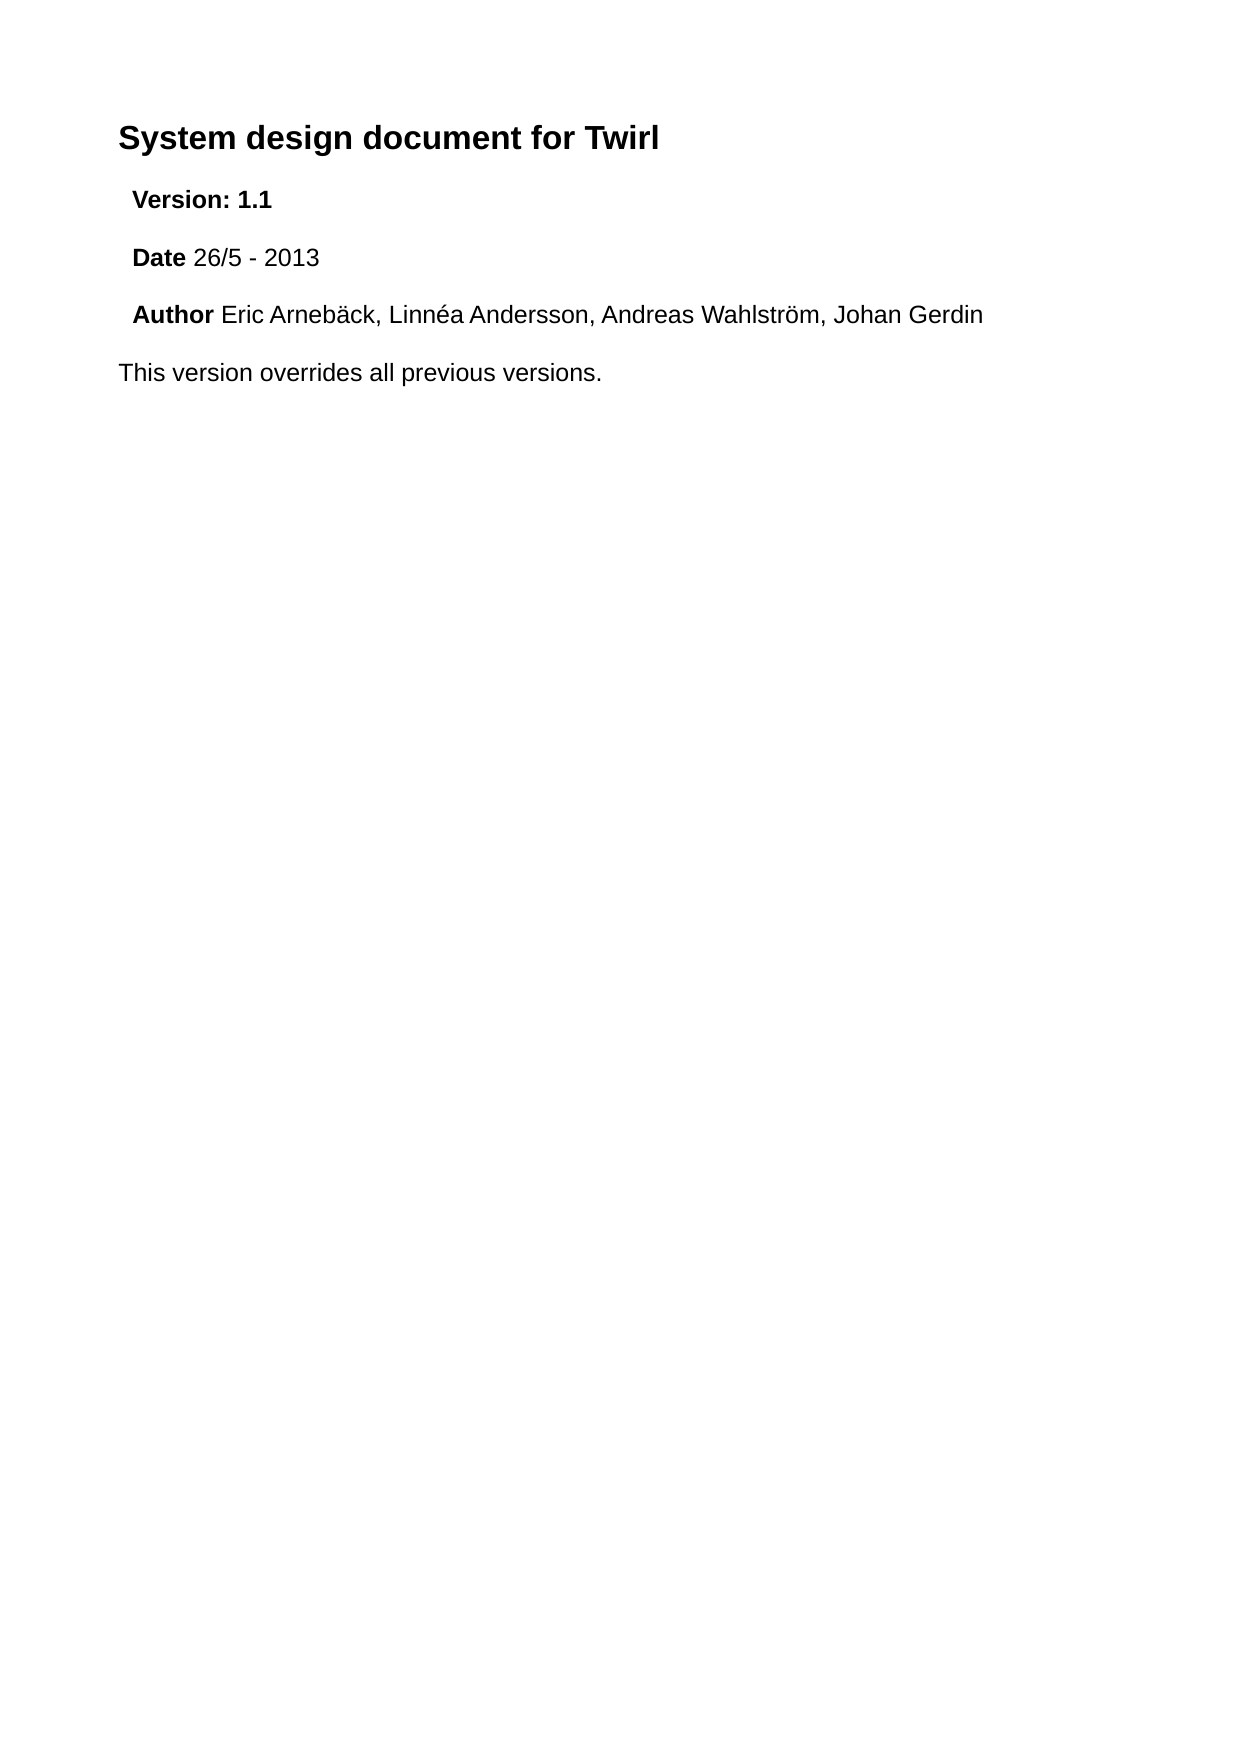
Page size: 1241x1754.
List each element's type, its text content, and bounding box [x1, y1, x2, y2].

text This version overrides all previous versions. [118, 358, 1122, 387]
text Version: 1.1 [118, 185, 1122, 214]
text Date 26/5 - 2013 [118, 243, 1122, 272]
text System design document for Twirl [118, 118, 1122, 157]
text Author Eric Arnebäck, Linnéa Andersson, Andreas Wahlström, Johan Gerdin [118, 300, 1122, 329]
